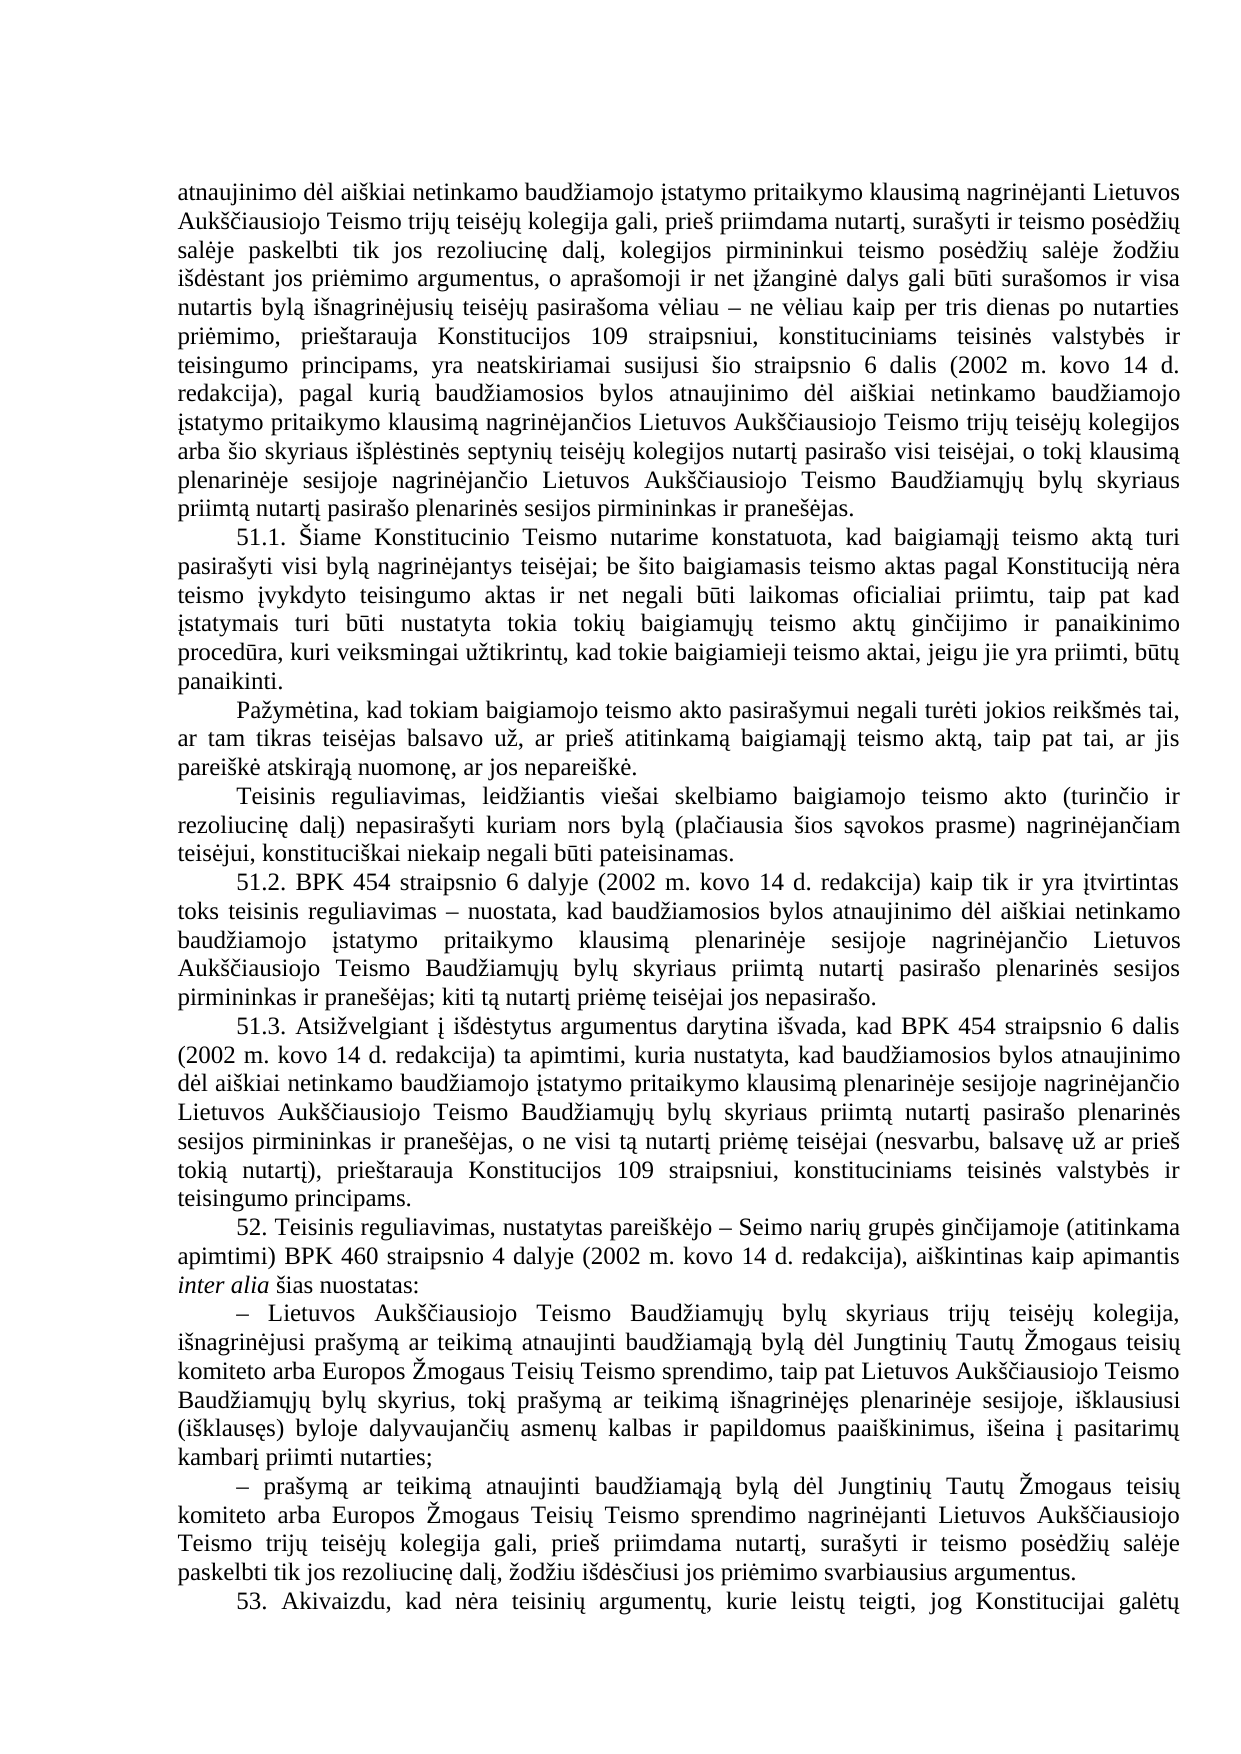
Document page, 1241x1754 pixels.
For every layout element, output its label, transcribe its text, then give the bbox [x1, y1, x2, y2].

text 52. Teisinis reguliavimas, nustatytas pareiškėjo – Seimo narių grupės ginčijamoje (atitinkama apimtimi) BPK 460 straipsnio 4 dalyje (2002 m. kovo 14 d. redakcija), aiškintinas kaip apimantis inter alia šias nuostatas: [177, 1212, 1181, 1298]
text 53. Akivaizdu, kad nėra teisinių argumentų, kurie leistų teigti, jog Konstitucijai galėtų [177, 1586, 1181, 1615]
text Teisinis reguliavimas, leidžiantis viešai skelbiamo baigiamojo teismo akto (turinčio ir rezoliucinę dalį) nepasirašyti kuriam nors bylą (plačiausia šios sąvokos prasme) nagrinėjančiam teisėjui, konstituciškai niekaip negali būti pateisinamas. [177, 781, 1181, 867]
text atnaujinimo dėl aiškiai netinkamo baudžiamojo įstatymo pritaikymo klausimą nagrinėjanti Lietuvos Aukščiausiojo Teismo trijų teisėjų kolegija gali, prieš priimdama nutartį, surašyti ir teismo posėdžių salėje paskelbti tik jos rezoliucinę dalį, kolegijos pirmininkui teismo posėdžių salėje žodžiu išdėstant jos priėmimo argumentus, o aprašomoji ir net įžanginė dalys gali būti surašomos ir visa nutartis bylą išnagrinėjusių teisėjų pasirašoma vėliau – ne vėliau kaip per tris dienas po nutarties priėmimo, prieštarauja Konstitucijos 109 straipsniui, konstituciniams teisinės valstybės ir teisingumo principams, yra neatskiriamai susijusi šio straipsnio 6 dalis (2002 m. kovo 14 d. redakcija), pagal kurią baudžiamosios bylos atnaujinimo dėl aiškiai netinkamo baudžiamojo įstatymo pritaikymo klausimą nagrinėjančios Lietuvos Aukščiausiojo Teismo trijų teisėjų kolegijos arba šio skyriaus išplėstinės septynių teisėjų kolegijos nutartį pasirašo visi teisėjai, o tokį klausimą plenarinėje sesijoje nagrinėjančio Lietuvos Aukščiausiojo Teismo Baudžiamųjų bylų skyriaus priimtą nutartį pasirašo plenarinės sesijos pirmininkas ir pranešėjas. [177, 177, 1181, 522]
text 51.2. BPK 454 straipsnio 6 dalyje (2002 m. kovo 14 d. redakcija) kaip tik ir yra įtvirtintas toks teisinis reguliavimas – nuostata, kad baudžiamosios bylos atnaujinimo dėl aiškiai netinkamo baudžiamojo įstatymo pritaikymo klausimą plenarinėje sesijoje nagrinėjančio Lietuvos Aukščiausiojo Teismo Baudžiamųjų bylų skyriaus priimtą nutartį pasirašo plenarinės sesijos pirmininkas ir pranešėjas; kiti tą nutartį priėmę teisėjai jos nepasirašo. [177, 867, 1181, 1011]
text Pažymėtina, kad tokiam baigiamojo teismo akto pasirašymui negali turėti jokios reikšmės tai, ar tam tikras teisėjas balsavo už, ar prieš atitinkamą baigiamąjį teismo aktą, taip pat tai, ar jis pareiškė atskirąją nuomonę, ar jos nepareiškė. [177, 695, 1181, 781]
text – Lietuvos Aukščiausiojo Teismo Baudžiamųjų bylų skyriaus trijų teisėjų kolegija, išnagrinėjusi prašymą ar teikimą atnaujinti baudžiamąją bylą dėl Jungtinių Tautų Žmogaus teisių komiteto arba Europos Žmogaus Teisių Teismo sprendimo, taip pat Lietuvos Aukščiausiojo Teismo Baudžiamųjų bylų skyrius, tokį prašymą ar teikimą išnagrinėjęs plenarinėje sesijoje, išklausiusi (išklausęs) byloje dalyvaujančių asmenų kalbas ir papildomus paaiškinimus, išeina į pasitarimų kambarį priimti nutarties; [177, 1298, 1181, 1471]
text 51.3. Atsižvelgiant į išdėstytus argumentus darytina išvada, kad BPK 454 straipsnio 6 dalis (2002 m. kovo 14 d. redakcija) ta apimtimi, kuria nustatyta, kad baudžiamosios bylos atnaujinimo dėl aiškiai netinkamo baudžiamojo įstatymo pritaikymo klausimą plenarinėje sesijoje nagrinėjančio Lietuvos Aukščiausiojo Teismo Baudžiamųjų bylų skyriaus priimtą nutartį pasirašo plenarinės sesijos pirmininkas ir pranešėjas, o ne visi tą nutartį priėmę teisėjai (nesvarbu, balsavę už ar prieš tokią nutartį), prieštarauja Konstitucijos 109 straipsniui, konstituciniams teisinės valstybės ir teisingumo principams. [177, 1011, 1181, 1212]
text – prašymą ar teikimą atnaujinti baudžiamąją bylą dėl Jungtinių Tautų Žmogaus teisių komiteto arba Europos Žmogaus Teisių Teismo sprendimo nagrinėjanti Lietuvos Aukščiausiojo Teismo trijų teisėjų kolegija gali, prieš priimdama nutartį, surašyti ir teismo posėdžių salėje paskelbti tik jos rezoliucinę dalį, žodžiu išdėsčiusi jos priėmimo svarbiausius argumentus. [177, 1471, 1181, 1586]
text 51.1. Šiame Konstitucinio Teismo nutarime konstatuota, kad baigiamąjį teismo aktą turi pasirašyti visi bylą nagrinėjantys teisėjai; be šito baigiamasis teismo aktas pagal Konstituciją nėra teismo įvykdyto teisingumo aktas ir net negali būti laikomas oficialiai priimtu, taip pat kad įstatymais turi būti nustatyta tokia tokių baigiamųjų teismo aktų ginčijimo ir panaikinimo procedūra, kuri veiksmingai užtikrintų, kad tokie baigiamieji teismo aktai, jeigu jie yra priimti, būtų panaikinti. [177, 522, 1181, 695]
